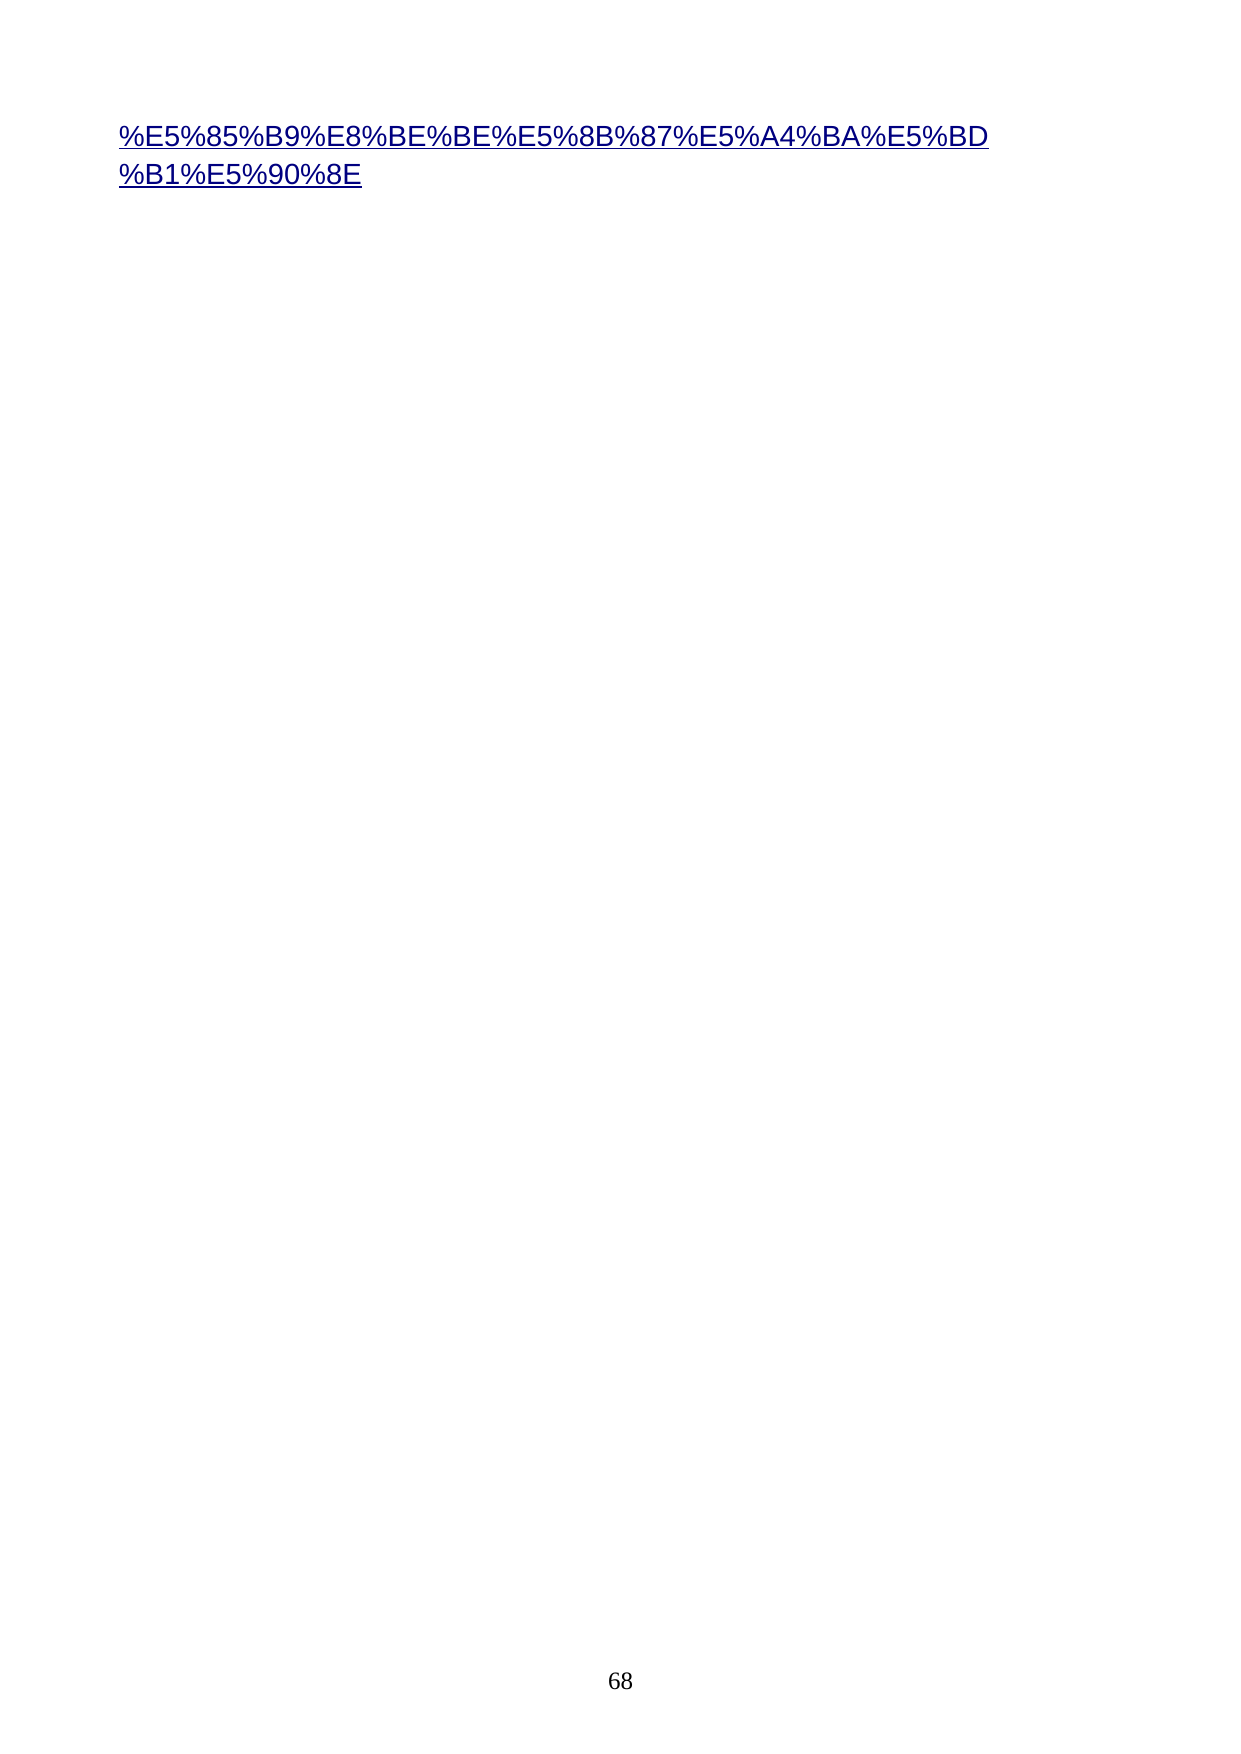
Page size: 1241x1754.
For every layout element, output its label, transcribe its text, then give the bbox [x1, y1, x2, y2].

text %E5%85%B9%E8%BE%BE%E5%8B%87%E5%A4%BA%E5%BD%B1%E5%90%8E [118, 118, 1122, 191]
